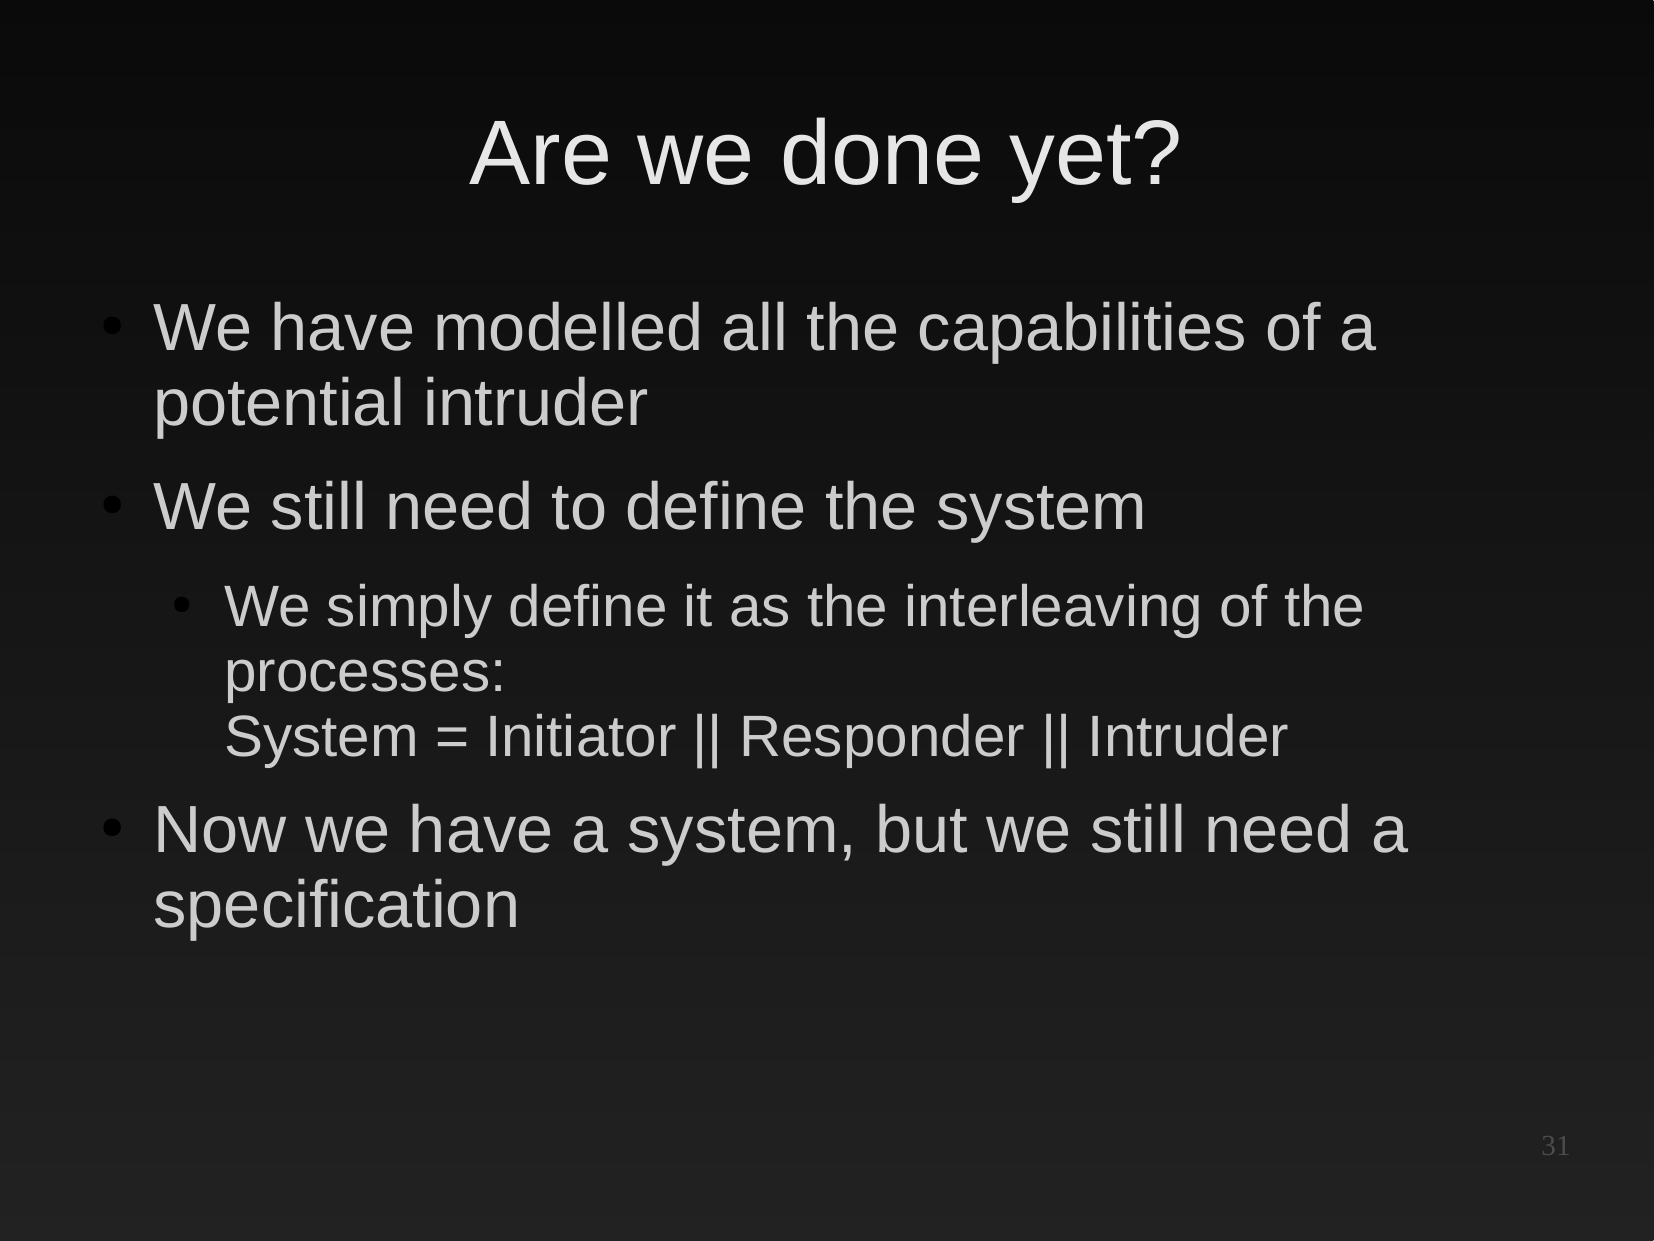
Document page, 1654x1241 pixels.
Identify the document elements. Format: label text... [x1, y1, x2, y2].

title Are we done yet? [82, 49, 1571, 257]
list We have modelled all the capabilities of a potential intruder We still need to define the system We simply define it as the interleaving of the processes: System = Initiator || Responder || Intruder Now we have a system, but we still need a specification [82, 290, 1571, 1109]
